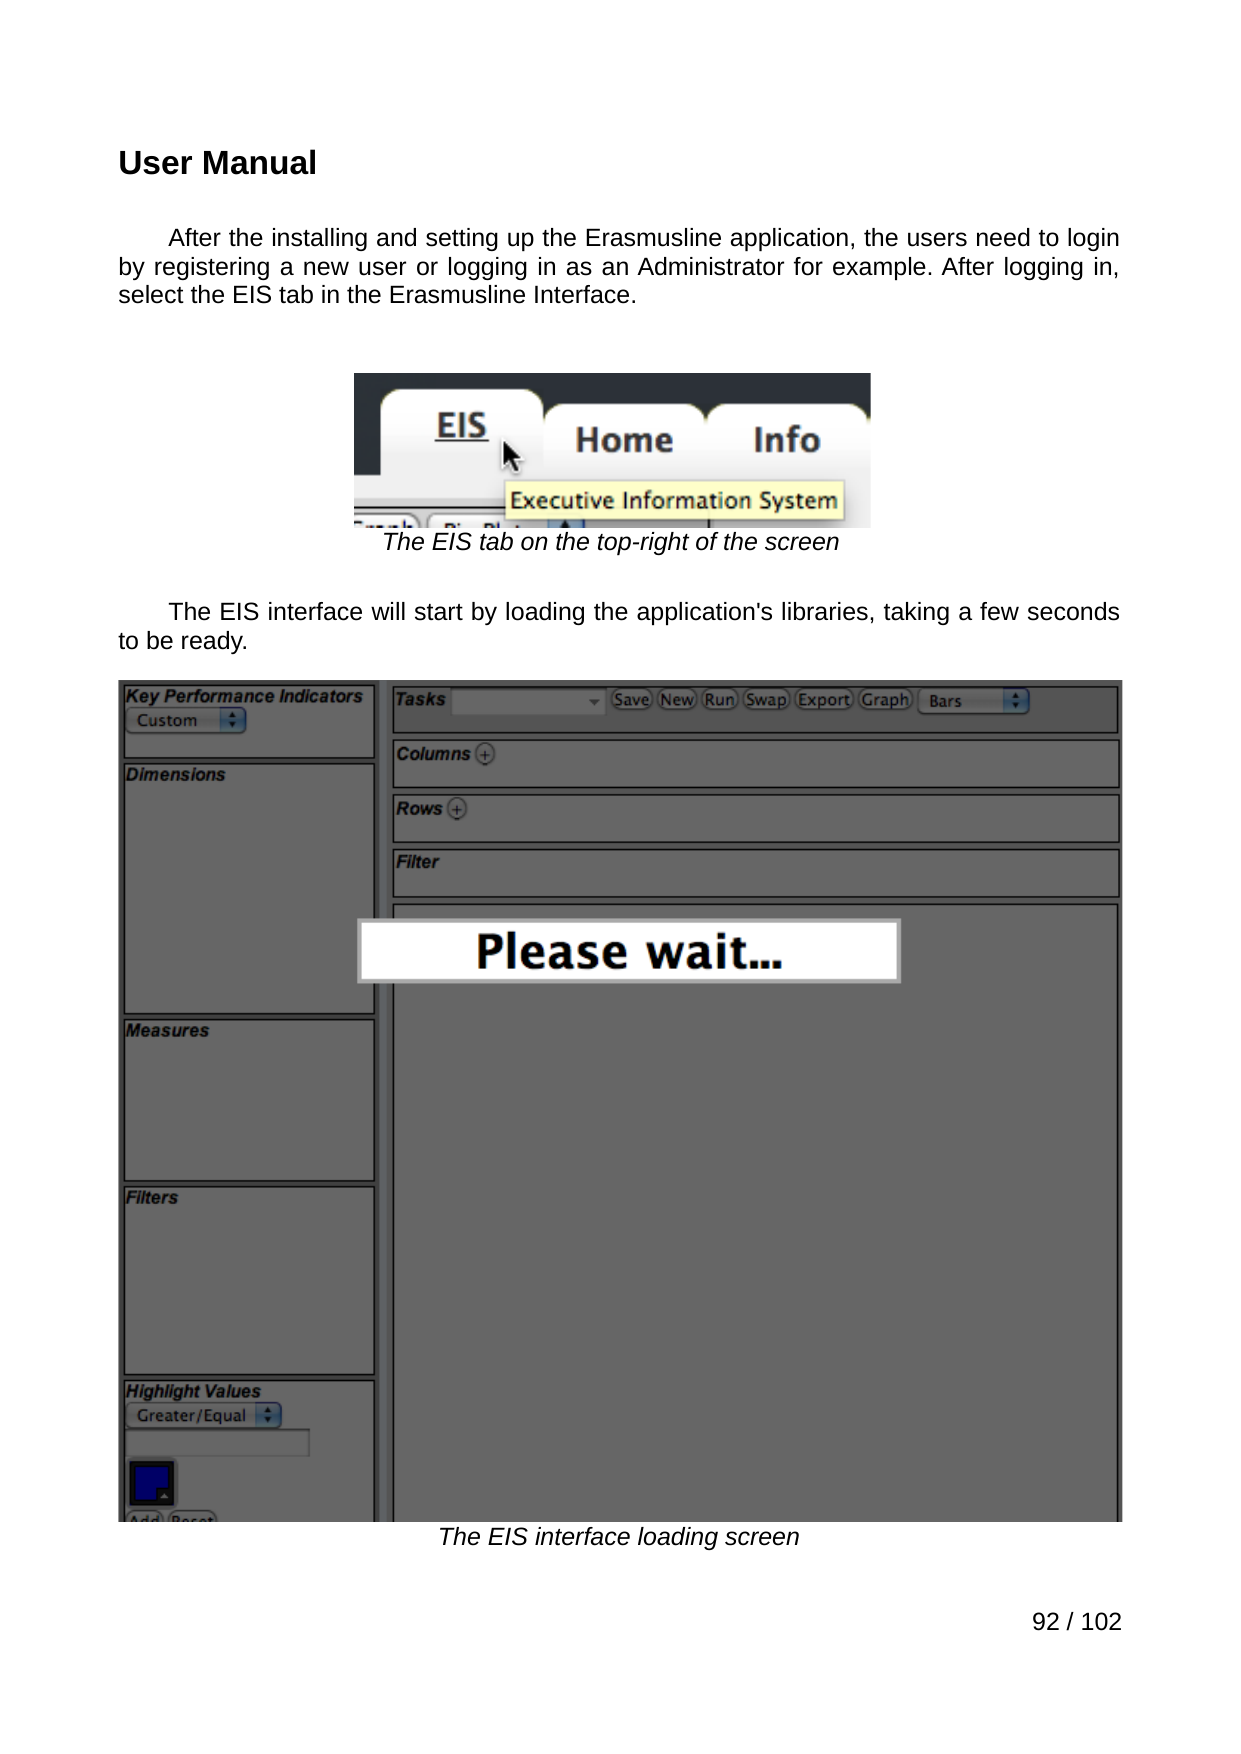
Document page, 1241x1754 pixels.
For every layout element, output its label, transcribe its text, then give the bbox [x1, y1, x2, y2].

text The EIS tab on the top-right of the screen [354, 528, 870, 556]
text The EIS interface will start by loading the application's libraries, taking a few seconds to be ready. [118, 597, 1122, 655]
text After the installing and setting up the Erasmusline application, the users need to login by registering a new user or logging in as an Administrator for example. After logging in, select the EIS tab in the Erasmusline Interface. [118, 223, 1122, 309]
subtitle User Manual [118, 143, 1122, 182]
picture [354, 373, 871, 528]
text The EIS interface loading screen [118, 1522, 1122, 1550]
picture [118, 680, 1123, 1522]
